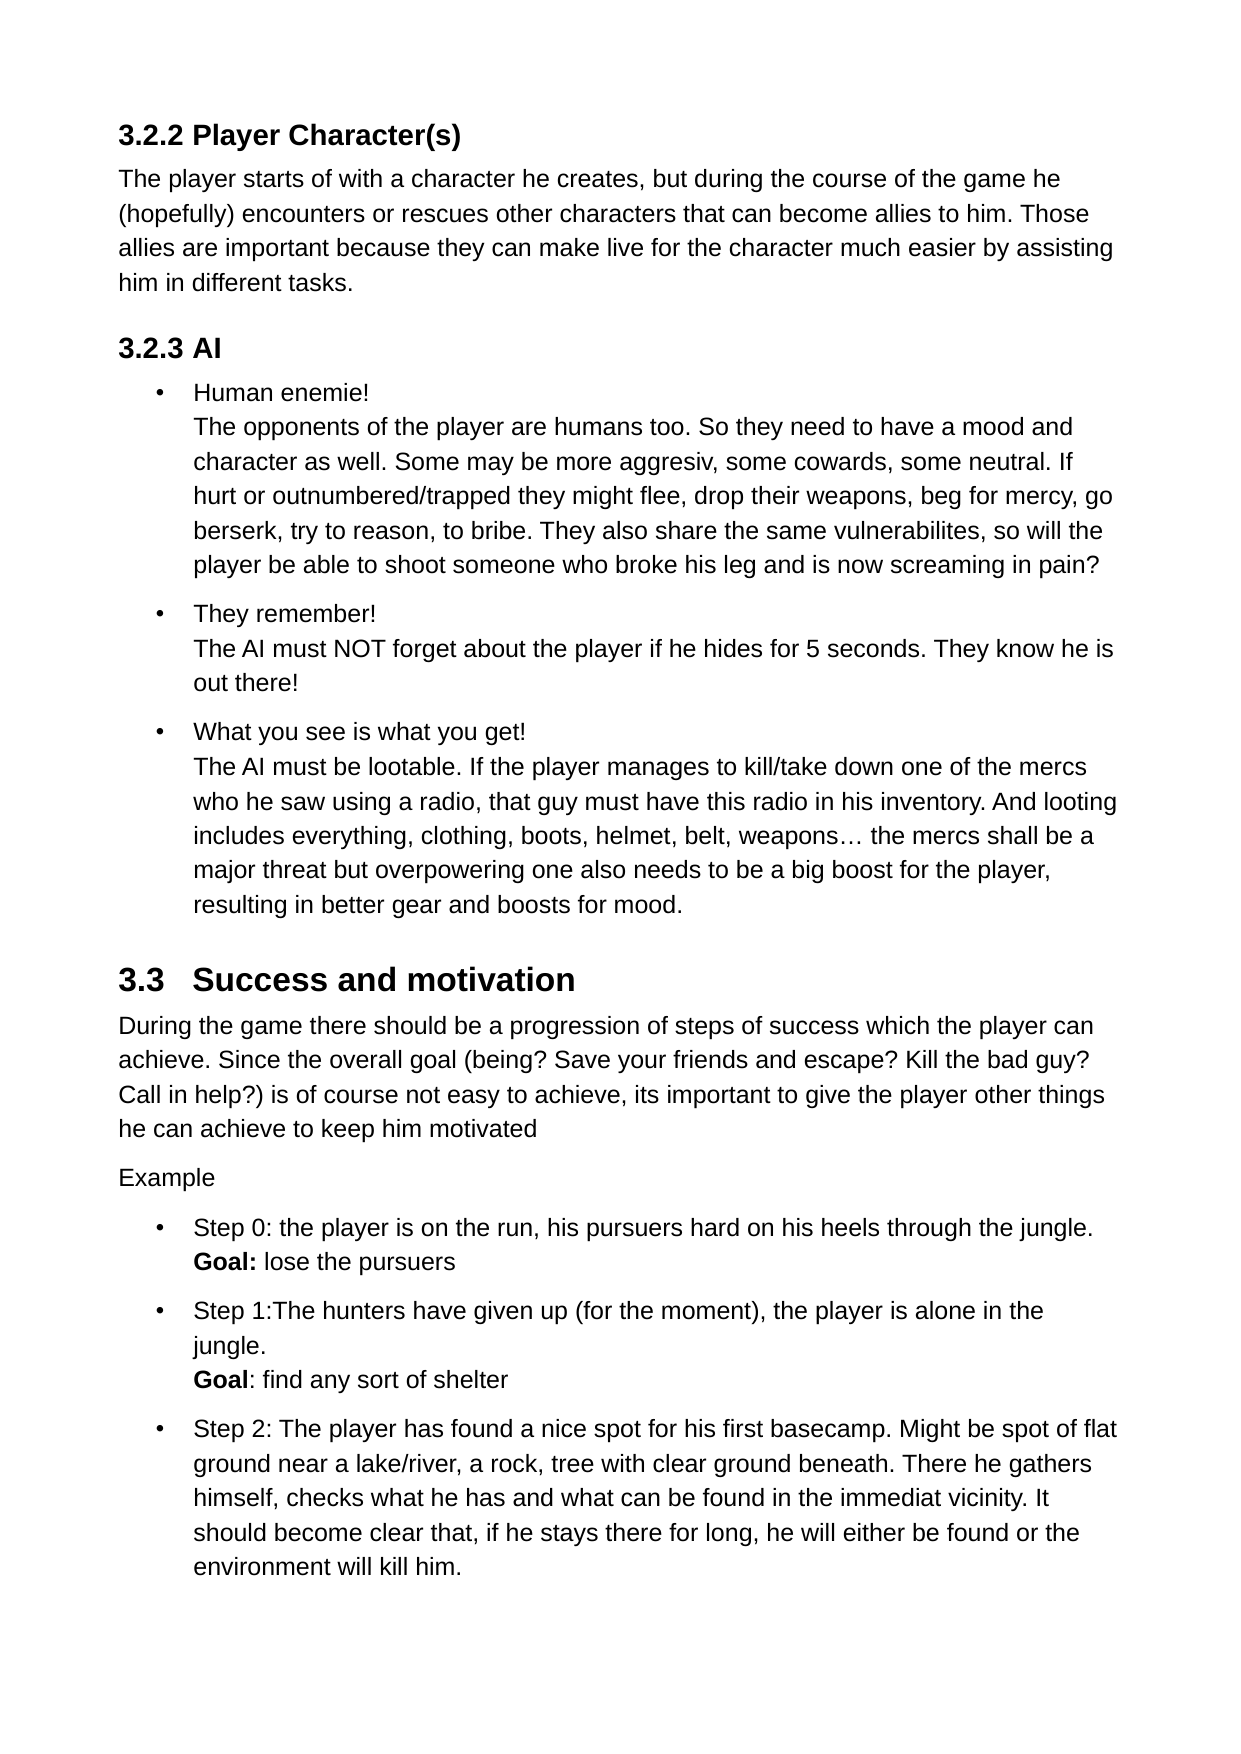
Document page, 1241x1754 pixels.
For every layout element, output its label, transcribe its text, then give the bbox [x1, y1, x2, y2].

list Step 1:The hunters have given up (for the moment), the player is alone in the jungle. Goal: find any sort of shelter [156, 1296, 1122, 1394]
subtitle Player Character(s) [118, 118, 1122, 152]
text Example [118, 1163, 1122, 1192]
text The player starts of with a character he creates, but during the course of the game he (hopefully) encounters or rescues other characters that can become allies to him. Those allies are important because they can make live for the character much easier by assisting him in different tasks. [118, 164, 1122, 297]
list Step 0: the player is on the run, his pursuers hard on his heels through the jungle. Goal: lose the pursuers [156, 1212, 1122, 1276]
list Human enemie! The opponents of the player are humans too. So they need to have a mood and character as well. Some may be more aggresiv, some cowards, some neutral. If hurt or outnumbered/trapped they might flee, drop their weapons, beg for mercy, go berserk, try to reason, to bribe. They also share the same vulnerabilites, so will the player be able to shoot someone who broke his leg and is now screaming in pain? [156, 378, 1122, 579]
subtitle Success and motivation [118, 960, 1122, 998]
list Step 2: The player has found a nice spot for his first basecamp. Might be spot of flat ground near a lake/river, a rock, tree with clear ground beneath. There he gathers himself, checks what he has and what can be found in the immediat vicinity. It should become clear that, if he stays there for long, he will either be found or the environment will kill him. [156, 1414, 1122, 1581]
text During the game there should be a progression of steps of success which the player can achieve. Since the overall goal (being? Save your friends and escape? Kill the bad guy? Call in help?) is of course not easy to achieve, its important to give the player other things he can achieve to keep him motivated [118, 1011, 1122, 1143]
list They remember! The AI must NOT forget about the player if he hides for 5 seconds. They know he is out there! [156, 599, 1122, 697]
subtitle AI [118, 331, 1122, 365]
list What you see is what you get! The AI must be lootable. If the player manages to kill/take down one of the mercs who he saw using a radio, that guy must have this radio in his inventory. And looting includes everything, clothing, boots, helmet, belt, weapons… the mercs shall be a major threat but overpowering one also needs to be a big boost for the player, resulting in better gear and boosts for mood. [156, 717, 1122, 919]
